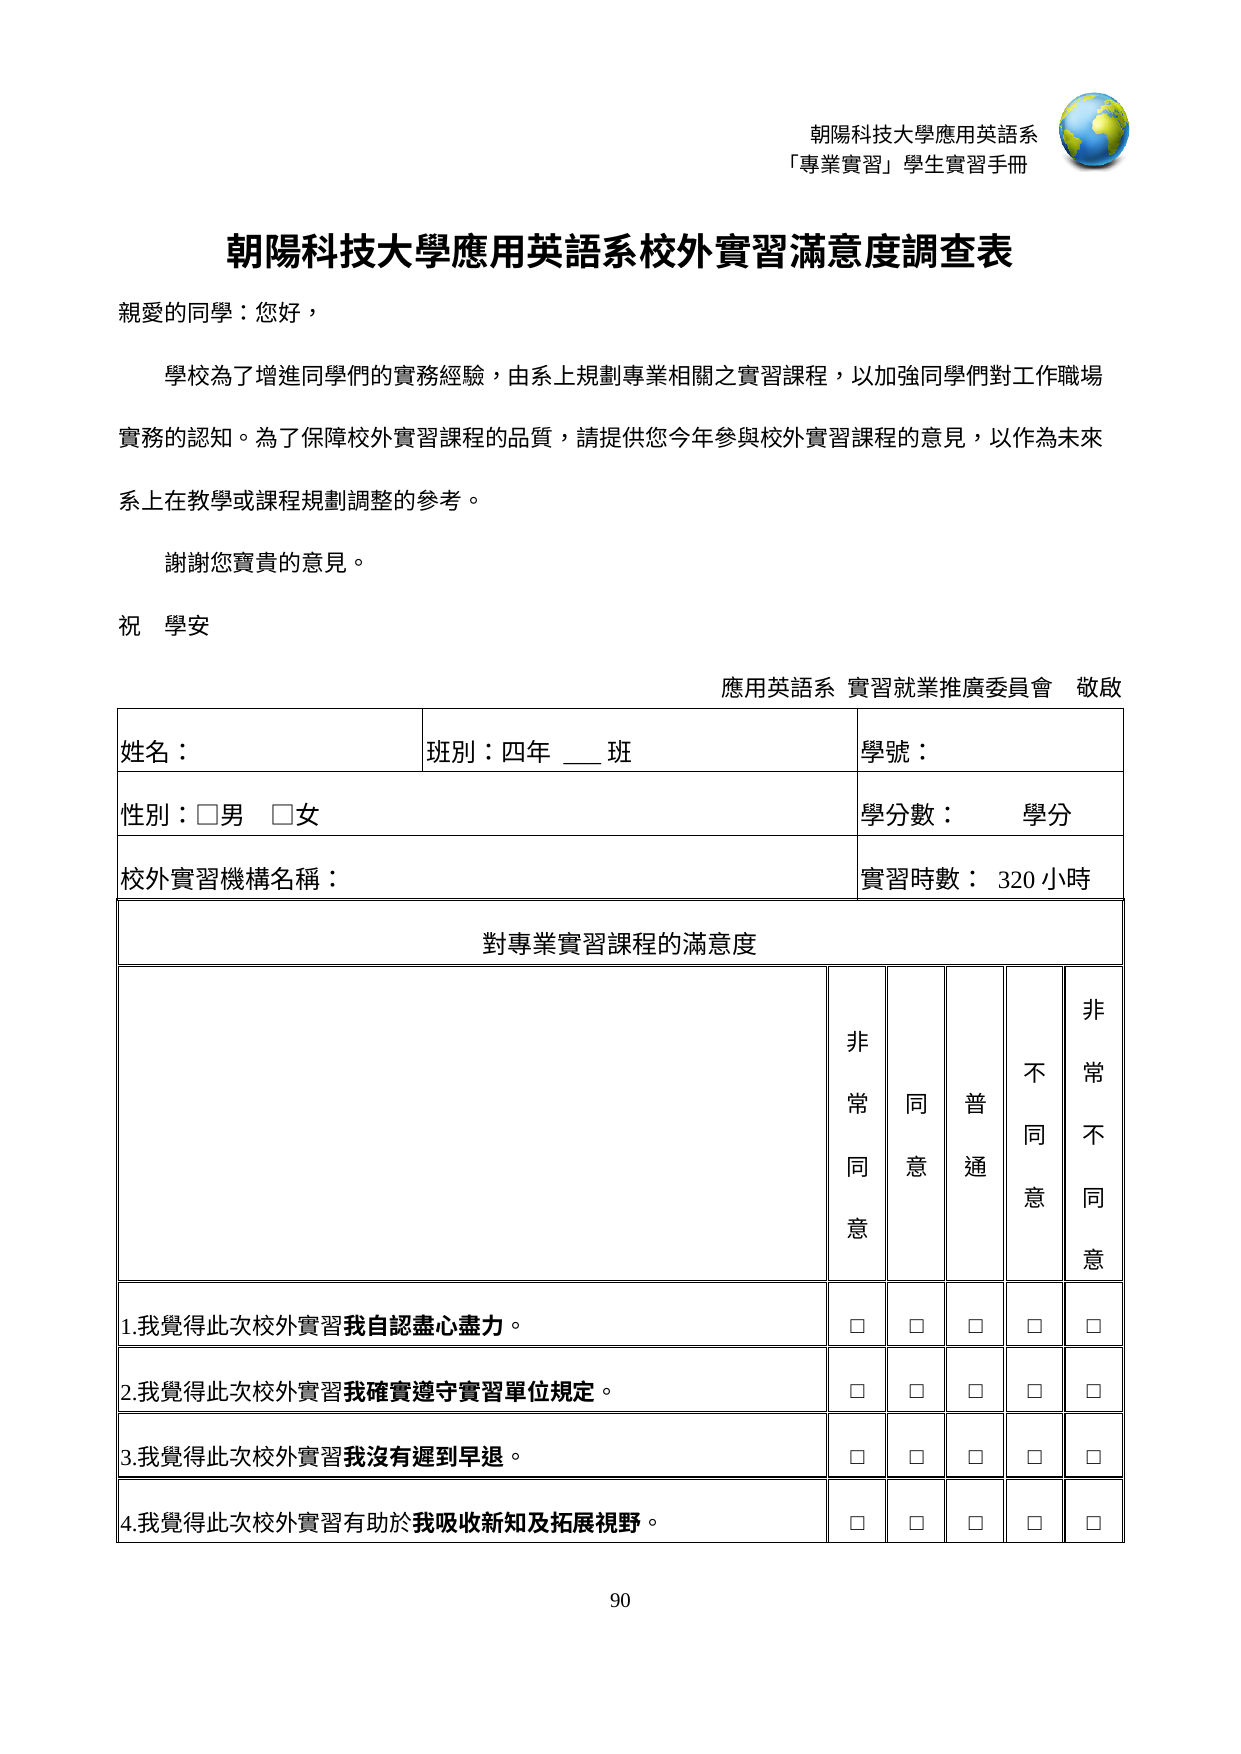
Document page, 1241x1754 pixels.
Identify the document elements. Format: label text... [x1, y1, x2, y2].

table_cell □ [1007, 1283, 1062, 1345]
table_cell □ [829, 1480, 885, 1542]
table_header 學號： [858, 709, 1123, 771]
table_cell □ [888, 1414, 944, 1476]
table_cell □ [1007, 1348, 1062, 1411]
table_cell 性別：□男 □女 [118, 772, 857, 835]
table_cell 非常同意 [829, 967, 885, 1279]
table_cell □ [947, 1414, 1003, 1476]
table_cell 校外實習機構名稱： [118, 836, 857, 898]
text 親愛的同學：您好， [118, 270, 1122, 333]
table_cell □ [1066, 1348, 1122, 1411]
table_cell 對專業實習課程的滿意度 [119, 901, 1122, 964]
table_cell □ [1066, 1480, 1122, 1542]
table_cell 3.我覺得此次校外實習我沒有遲到早退。 [119, 1414, 826, 1476]
table_cell 同意 [888, 967, 944, 1279]
table_cell 非常不同意 [1066, 967, 1122, 1279]
table_cell □ [888, 1480, 944, 1542]
table_cell □ [947, 1283, 1003, 1345]
text 應用英語系 實習就業推廣委員會 敬啟 [118, 645, 1122, 708]
table_cell [119, 967, 826, 1279]
table_cell □ [888, 1283, 944, 1345]
table_cell □ [1007, 1414, 1062, 1476]
table_cell □ [1066, 1414, 1122, 1476]
table_cell □ [947, 1348, 1003, 1411]
text 學校為了增進同學們的實務經驗，由系上規劃專業相關之實習課程，以加強同學們對工作職場實務的認知。為了保障校外實習課程的品質，請提供您今年參與校外實習課程的意見，以作為未來系上在教學或課程規劃調整的參考。 [118, 333, 1122, 520]
table_cell 1.我覺得此次校外實習我自認盡心盡力。 [119, 1283, 826, 1345]
table_cell 普通 [947, 967, 1003, 1279]
table_header 姓名： [118, 709, 422, 771]
table_cell □ [829, 1414, 885, 1476]
table_cell □ [829, 1283, 885, 1345]
table_cell □ [1007, 1480, 1062, 1542]
table_cell □ [829, 1348, 885, 1411]
table_cell 不同意 [1007, 967, 1062, 1279]
table_cell 實習時數： 320 小時 [858, 836, 1123, 898]
text 謝謝您寶貴的意見。 [118, 520, 1122, 583]
table_cell □ [1066, 1283, 1122, 1345]
table_cell □ [947, 1480, 1003, 1542]
text 朝陽科技大學應用英語系校外實習滿意度調查表 [118, 208, 1122, 270]
text 祝 學安 [118, 583, 1122, 645]
table_cell 2.我覺得此次校外實習我確實遵守實習單位規定。 [119, 1348, 826, 1411]
table_header 班別：四年 ___ 班 [423, 709, 857, 771]
table_cell □ [888, 1348, 944, 1411]
table_cell 4.我覺得此次校外實習有助於我吸收新知及拓展視野。 [119, 1480, 826, 1542]
table_cell 學分數： 學分 [858, 772, 1123, 835]
